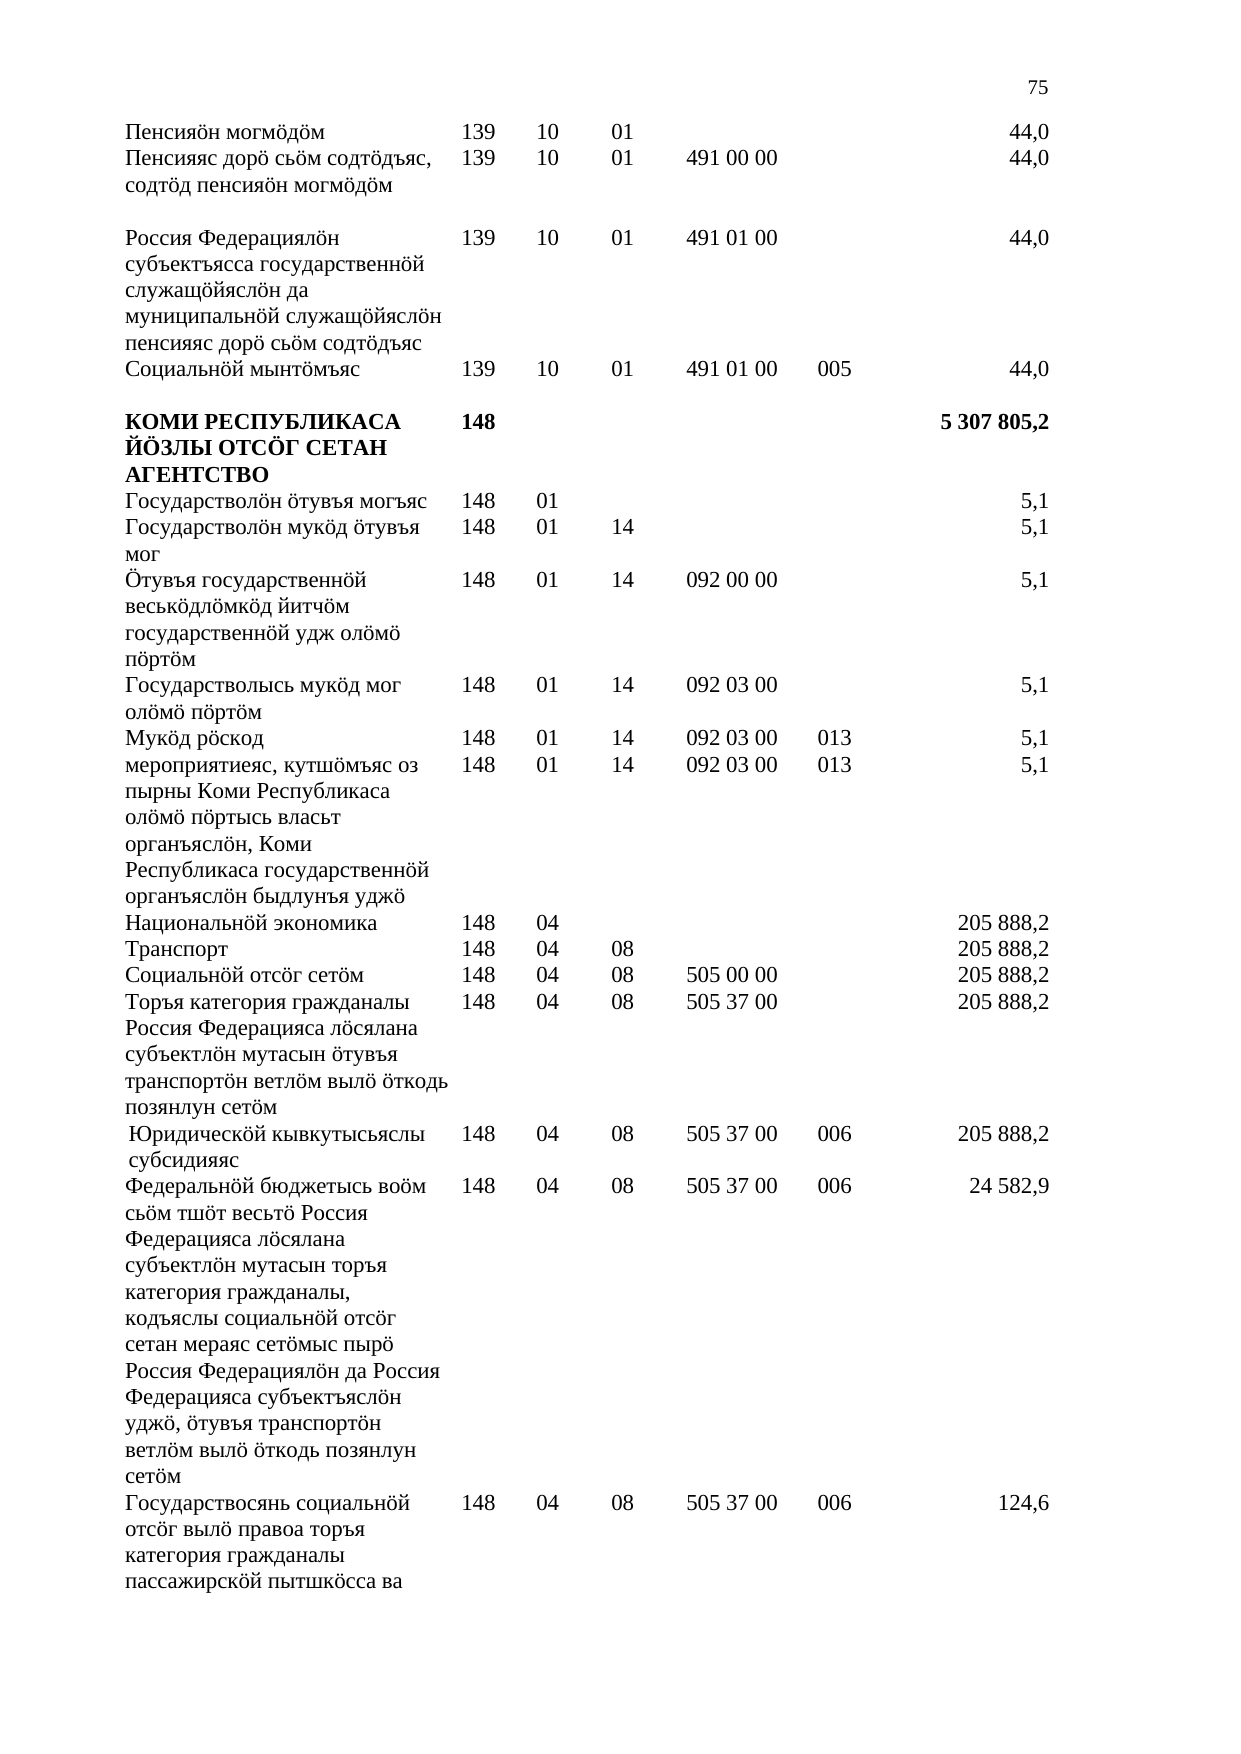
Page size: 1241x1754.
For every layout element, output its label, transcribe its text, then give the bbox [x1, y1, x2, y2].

table_cell КОМИ РЕСПУБЛИКАСА ЙÖЗЛЫ ОТСÖГ СЕТАН АГЕНТСТВО [119, 408, 455, 487]
table_cell [811, 514, 886, 566]
table_cell 006 [811, 1120, 886, 1172]
table_cell Мукöд рöскод [119, 724, 455, 751]
table_cell 505 37 00 [680, 1172, 811, 1488]
table_cell 092 03 00 [680, 724, 811, 751]
table_cell [680, 408, 811, 487]
table_cell [811, 118, 886, 144]
table_cell Государствосянь социальнöй отсöг вылö правоа торъя категория гражданалы пассажирскöй пытшкöсса ва [119, 1489, 455, 1594]
table_cell 5,1 [886, 751, 1055, 909]
table_cell 14 [605, 672, 680, 724]
table_cell 139 [455, 355, 530, 408]
table_cell 013 [811, 751, 886, 909]
table_cell 01 [605, 145, 680, 223]
table_cell 139 [455, 224, 530, 355]
table_cell 006 [811, 1489, 886, 1594]
table_cell 505 37 00 [680, 1120, 811, 1172]
table_cell 148 [455, 1120, 530, 1172]
table_cell [1055, 1172, 1093, 1488]
table_cell Пенсияöн могмöдöм [119, 118, 455, 144]
table_cell 005 [811, 355, 886, 408]
table_cell [680, 514, 811, 566]
table_cell 205 888,2 [886, 1120, 1055, 1172]
table_cell 205 888,2 [886, 909, 1055, 935]
table_cell Государстволысь мукöд мог олöмö пöртöм [119, 672, 455, 724]
table_cell [1055, 224, 1093, 355]
table_cell 148 [455, 672, 530, 724]
table_cell [1055, 1120, 1093, 1172]
table_cell 139 [455, 118, 530, 144]
table_cell Социальнöй мынтöмъяс [119, 355, 455, 408]
table_cell 01 [530, 724, 605, 751]
table_cell [1055, 724, 1093, 751]
table_cell 139 [455, 145, 530, 223]
table_cell 10 [530, 224, 605, 355]
table_cell [811, 988, 886, 1119]
table_cell [530, 408, 605, 487]
table_cell 013 [811, 724, 886, 751]
table_cell 10 [530, 355, 605, 408]
table_cell 5,1 [886, 487, 1055, 513]
table_cell 01 [530, 514, 605, 566]
table_cell 148 [455, 1489, 530, 1594]
table_cell [1055, 935, 1093, 961]
table_cell [1055, 487, 1093, 513]
table_cell [811, 909, 886, 935]
table_cell 08 [605, 1489, 680, 1594]
table_cell 44,0 [886, 355, 1055, 408]
table_cell 491 00 00 [680, 145, 811, 223]
table_cell 092 03 00 [680, 672, 811, 724]
table_cell 148 [455, 935, 530, 961]
table_cell [1055, 672, 1093, 724]
table_cell 04 [530, 961, 605, 988]
table_cell 148 [455, 988, 530, 1119]
table_cell [680, 487, 811, 513]
table_cell 006 [811, 1172, 886, 1488]
table_cell Россия Федерациялöн субъектъясса государственнöй слу­жащöйяслöн да муниципальнöй служащöйяслöн пен­сияяс дорö сьöм сод­тöдъяс [119, 224, 455, 355]
table_cell мероприятиеяс, кутшöмъяс оз пырны Коми Республикаса олöмö пöртысь власьт органъяслöн, Коми Республикаса государственнöй органъяслöн быдлунъя уджö [119, 751, 455, 909]
table_cell [1055, 1489, 1093, 1594]
table_cell 04 [530, 988, 605, 1119]
table_cell 01 [605, 224, 680, 355]
table_cell Пенсияяс дорö сьöм содтöдъяс, содтöд пенсияöн могмöдöм [119, 145, 455, 223]
table_cell 491 01 00 [680, 355, 811, 408]
table_cell 148 [455, 408, 530, 487]
table_cell Юридическöй кывкутысьяслы субсидияяс [119, 1120, 455, 1172]
table_cell 14 [605, 751, 680, 909]
table_cell [1055, 118, 1093, 144]
table_cell 24 582,9 [886, 1172, 1055, 1488]
table_cell 01 [605, 118, 680, 144]
table_cell 148 [455, 751, 530, 909]
table_cell 491 01 00 [680, 224, 811, 355]
table_cell Социальнöй отсöг сетöм [119, 961, 455, 988]
table_cell [680, 118, 811, 144]
table_cell 04 [530, 1120, 605, 1172]
table_cell 01 [605, 355, 680, 408]
table_cell [605, 909, 680, 935]
table_cell 5 307 805,2 [886, 408, 1055, 487]
table_cell 04 [530, 1489, 605, 1594]
table_cell [811, 672, 886, 724]
table_cell 01 [530, 487, 605, 513]
table_cell 44,0 [886, 145, 1055, 223]
table_cell [811, 145, 886, 223]
table_cell 505 37 00 [680, 1489, 811, 1594]
table_cell 44,0 [886, 118, 1055, 144]
table_cell 01 [530, 672, 605, 724]
table_cell 124,6 [886, 1489, 1055, 1594]
table_cell 092 03 00 [680, 751, 811, 909]
table_cell 5,1 [886, 514, 1055, 566]
table_cell [680, 935, 811, 961]
table_cell [1055, 961, 1093, 988]
table_cell [1055, 988, 1093, 1119]
table_cell [1055, 145, 1093, 223]
table_cell Национальнöй экономика [119, 909, 455, 935]
table_cell 14 [605, 724, 680, 751]
table_cell Государстволöн öтувъя могъяс [119, 487, 455, 513]
table_cell 5,1 [886, 724, 1055, 751]
table_cell 08 [605, 1172, 680, 1488]
table_cell 148 [455, 1172, 530, 1488]
table_cell [605, 487, 680, 513]
table_cell 04 [530, 909, 605, 935]
table_cell Торъя категория гражданалы Россия Федерацияса лöсялана субъектлöн мутасын öтувъя транспортöн ветлöм вылö öткодь позянлун сетöм [119, 988, 455, 1119]
table_cell [811, 566, 886, 672]
table_cell 092 00 00 [680, 566, 811, 672]
table_cell 5,1 [886, 672, 1055, 724]
table_cell 10 [530, 118, 605, 144]
table_cell Федеральнöй бюджетысь воöм сьöм тшöт весьтö Россия Федерацияса лöсялана субъектлöн мутасын торъя категория гражданалы, кодъяслы социальнöй отсöг сетан мераяс сетöмыс пырö Россия Федерациялöн да Россия Федерацияса субъектъяслöн уджö, öтувъя транспортöн ветлöм вылö öткодь позянлун сетöм [119, 1172, 455, 1488]
table_cell [680, 909, 811, 935]
table_cell [605, 408, 680, 487]
table_cell 01 [530, 566, 605, 672]
table_cell 505 37 00 [680, 988, 811, 1119]
table_cell 148 [455, 724, 530, 751]
table_cell 08 [605, 988, 680, 1119]
table_cell 148 [455, 909, 530, 935]
table_cell [811, 961, 886, 988]
table_cell 08 [605, 1120, 680, 1172]
table_cell [1055, 566, 1093, 672]
table_cell 01 [530, 751, 605, 909]
table_cell 205 888,2 [886, 988, 1055, 1119]
table_cell 5,1 [886, 566, 1055, 672]
table_cell 04 [530, 935, 605, 961]
table_cell 10 [530, 145, 605, 223]
table_cell 04 [530, 1172, 605, 1488]
table_cell 148 [455, 961, 530, 988]
table_cell 08 [605, 961, 680, 988]
table_cell 08 [605, 935, 680, 961]
table_cell 148 [455, 566, 530, 672]
table_cell 14 [605, 514, 680, 566]
table_cell Öтувъя государственнöй веськöдлöмкöд йитчöм государственнöй удж олöмö пöртöм [119, 566, 455, 672]
table_cell [1055, 909, 1093, 935]
table_cell 205 888,2 [886, 961, 1055, 988]
table_cell [1055, 355, 1093, 408]
table_cell 205 888,2 [886, 935, 1055, 961]
table_cell Транспорт [119, 935, 455, 961]
table_cell 14 [605, 566, 680, 672]
table_cell [1055, 751, 1093, 909]
table_cell Государстволöн мукöд öтувъя мог [119, 514, 455, 566]
table_cell [811, 408, 886, 487]
table_cell 505 00 00 [680, 961, 811, 988]
table_cell [811, 487, 886, 513]
table_cell 148 [455, 514, 530, 566]
table_cell [1055, 514, 1093, 566]
table_cell [1055, 408, 1093, 487]
table_cell 148 [455, 487, 530, 513]
table_cell [811, 224, 886, 355]
table_cell [811, 935, 886, 961]
table_cell 44,0 [886, 224, 1055, 355]
